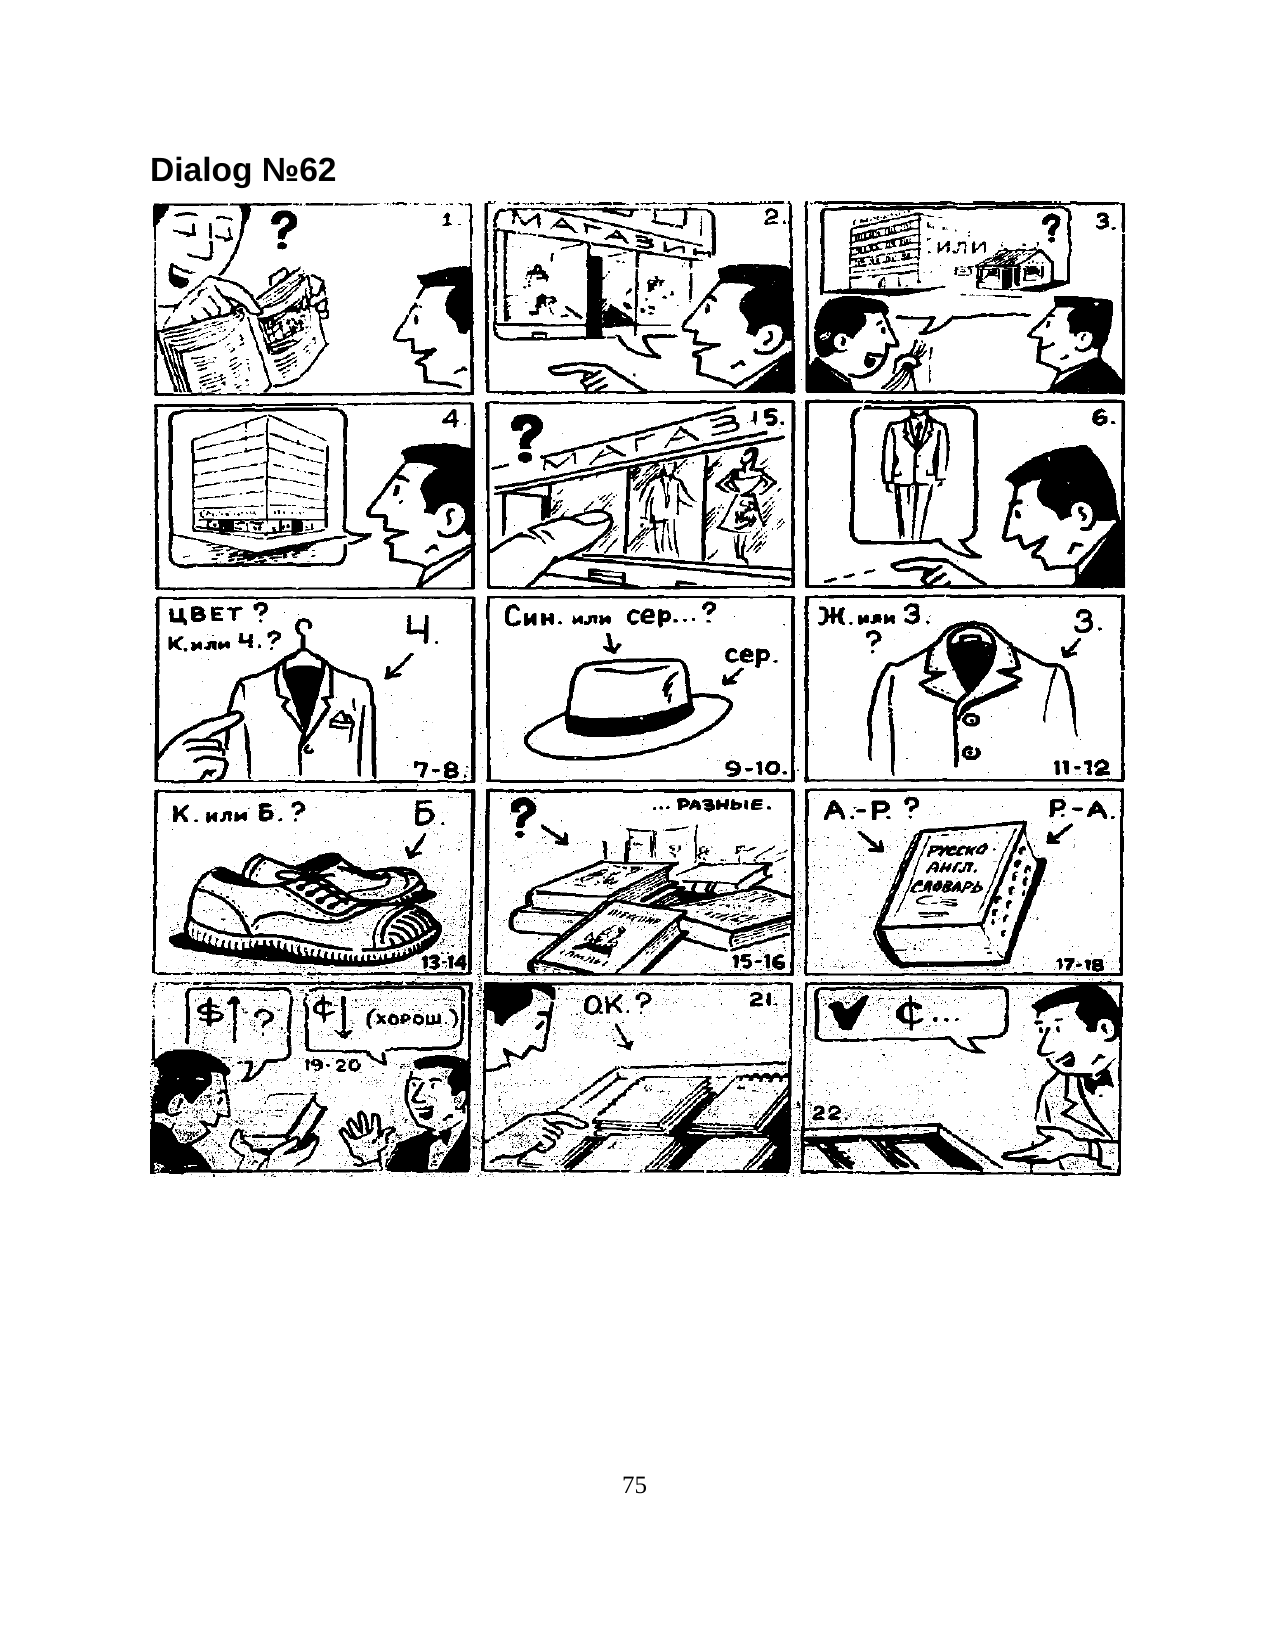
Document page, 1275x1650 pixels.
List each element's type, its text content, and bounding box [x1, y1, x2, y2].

subtitle Dialog №62 [150, 150, 1125, 189]
picture [150, 201, 1125, 1177]
